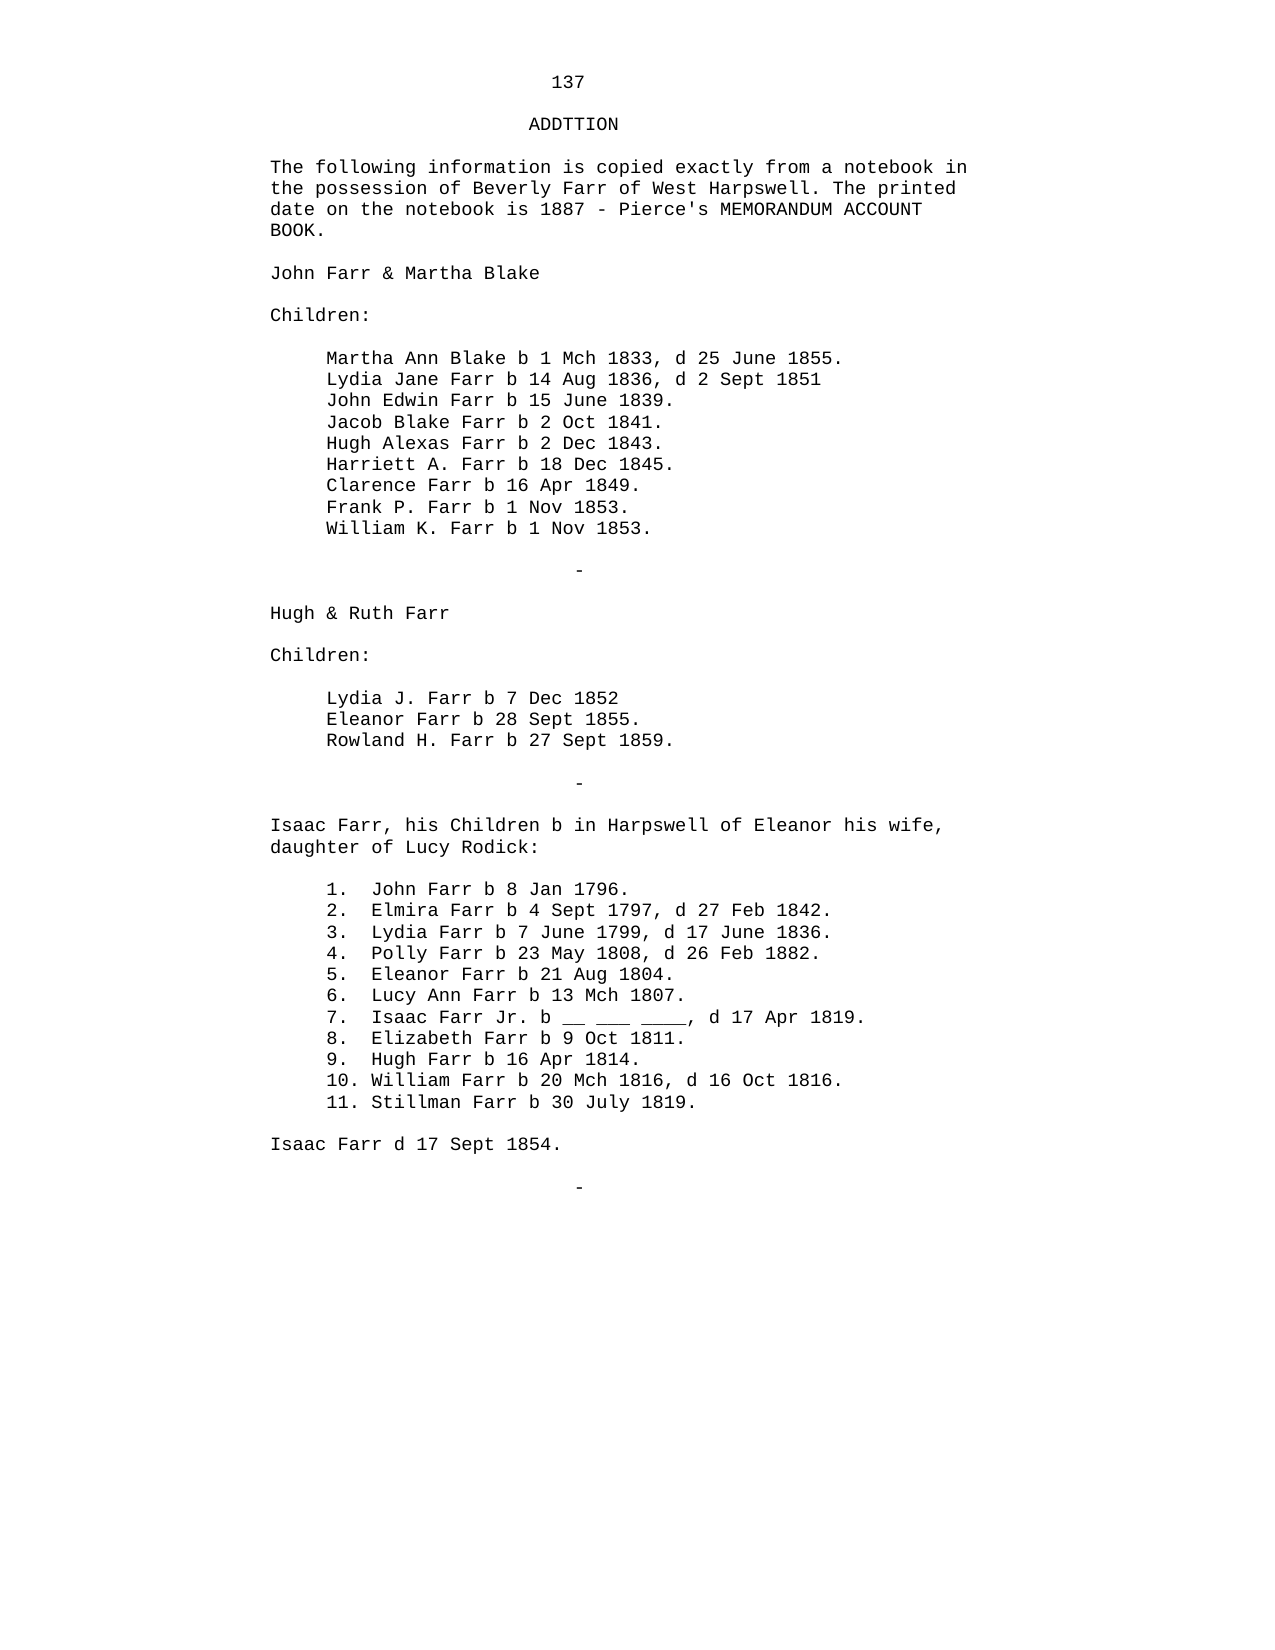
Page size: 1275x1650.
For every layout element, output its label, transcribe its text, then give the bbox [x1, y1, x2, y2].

text William K. Farr b 1 Nov 1853. [225, 519, 1157, 540]
text Lydia Jane Farr b 14 Aug 1836, d 2 Sept 1851 [225, 370, 1157, 391]
text Frank P. Farr b 1 Nov 1853. [225, 497, 1157, 519]
text 137 [225, 72, 1157, 94]
text date on the notebook is 1887 - Pierce's MEMORANDUM ACCOUNT [225, 200, 1157, 221]
text Eleanor Farr b 28 Sept 1855. [225, 710, 1157, 731]
text Lydia J. Farr b 7 Dec 1852 [225, 689, 1157, 710]
text 2. Elmira Farr b 4 Sept 1797, d 27 Feb 1842. [225, 901, 1157, 922]
text 1. John Farr b 8 Jan 1796. [225, 880, 1157, 901]
text daughter of Lucy Rodick: [225, 837, 1157, 859]
text 3. Lydia Farr b 7 June 1799, d 17 June 1836. [225, 922, 1157, 944]
text Harriett A. Farr b 18 Dec 1845. [225, 455, 1157, 476]
text John Edwin Farr b 15 June 1839. [225, 391, 1157, 412]
text 8. Elizabeth Farr b 9 Oct 1811. [225, 1029, 1157, 1050]
text 5. Eleanor Farr b 21 Aug 1804. [225, 965, 1157, 986]
text The following information is copied exactly from a notebook in [225, 157, 1157, 179]
text Children: [225, 646, 1157, 667]
text Hugh Alexas Farr b 2 Dec 1843. [225, 434, 1157, 455]
text ADDTTION [225, 115, 1157, 136]
text 11. Stillman Farr b 30 July 1819. [225, 1092, 1157, 1114]
text - [225, 774, 1157, 795]
text 6. Lucy Ann Farr b 13 Mch 1807. [225, 986, 1157, 1007]
text Isaac Farr d 17 Sept 1854. [225, 1135, 1157, 1156]
text Hugh & Ruth Farr [225, 604, 1157, 625]
text Jacob Blake Farr b 2 Oct 1841. [225, 412, 1157, 434]
text Rowland H. Farr b 27 Sept 1859. [225, 731, 1157, 752]
text Clarence Farr b 16 Apr 1849. [225, 476, 1157, 497]
text - [225, 1177, 1157, 1199]
text 4. Polly Farr b 23 May 1808, d 26 Feb 1882. [225, 944, 1157, 965]
text Children: [225, 306, 1157, 327]
text the possession of Beverly Farr of West Harpswell. The printed [225, 179, 1157, 200]
text 7. Isaac Farr Jr. b __ ___ ____, d 17 Apr 1819. [225, 1007, 1157, 1029]
text Isaac Farr, his Children b in Harpswell of Eleanor his wife, [225, 816, 1157, 837]
text - [225, 561, 1157, 582]
text John Farr & Martha Blake [225, 264, 1157, 285]
text 10. William Farr b 20 Mch 1816, d 16 Oct 1816. [225, 1071, 1157, 1092]
text BOOK. [225, 221, 1157, 242]
text 9. Hugh Farr b 16 Apr 1814. [225, 1050, 1157, 1071]
text Martha Ann Blake b 1 Mch 1833, d 25 June 1855. [225, 349, 1157, 370]
